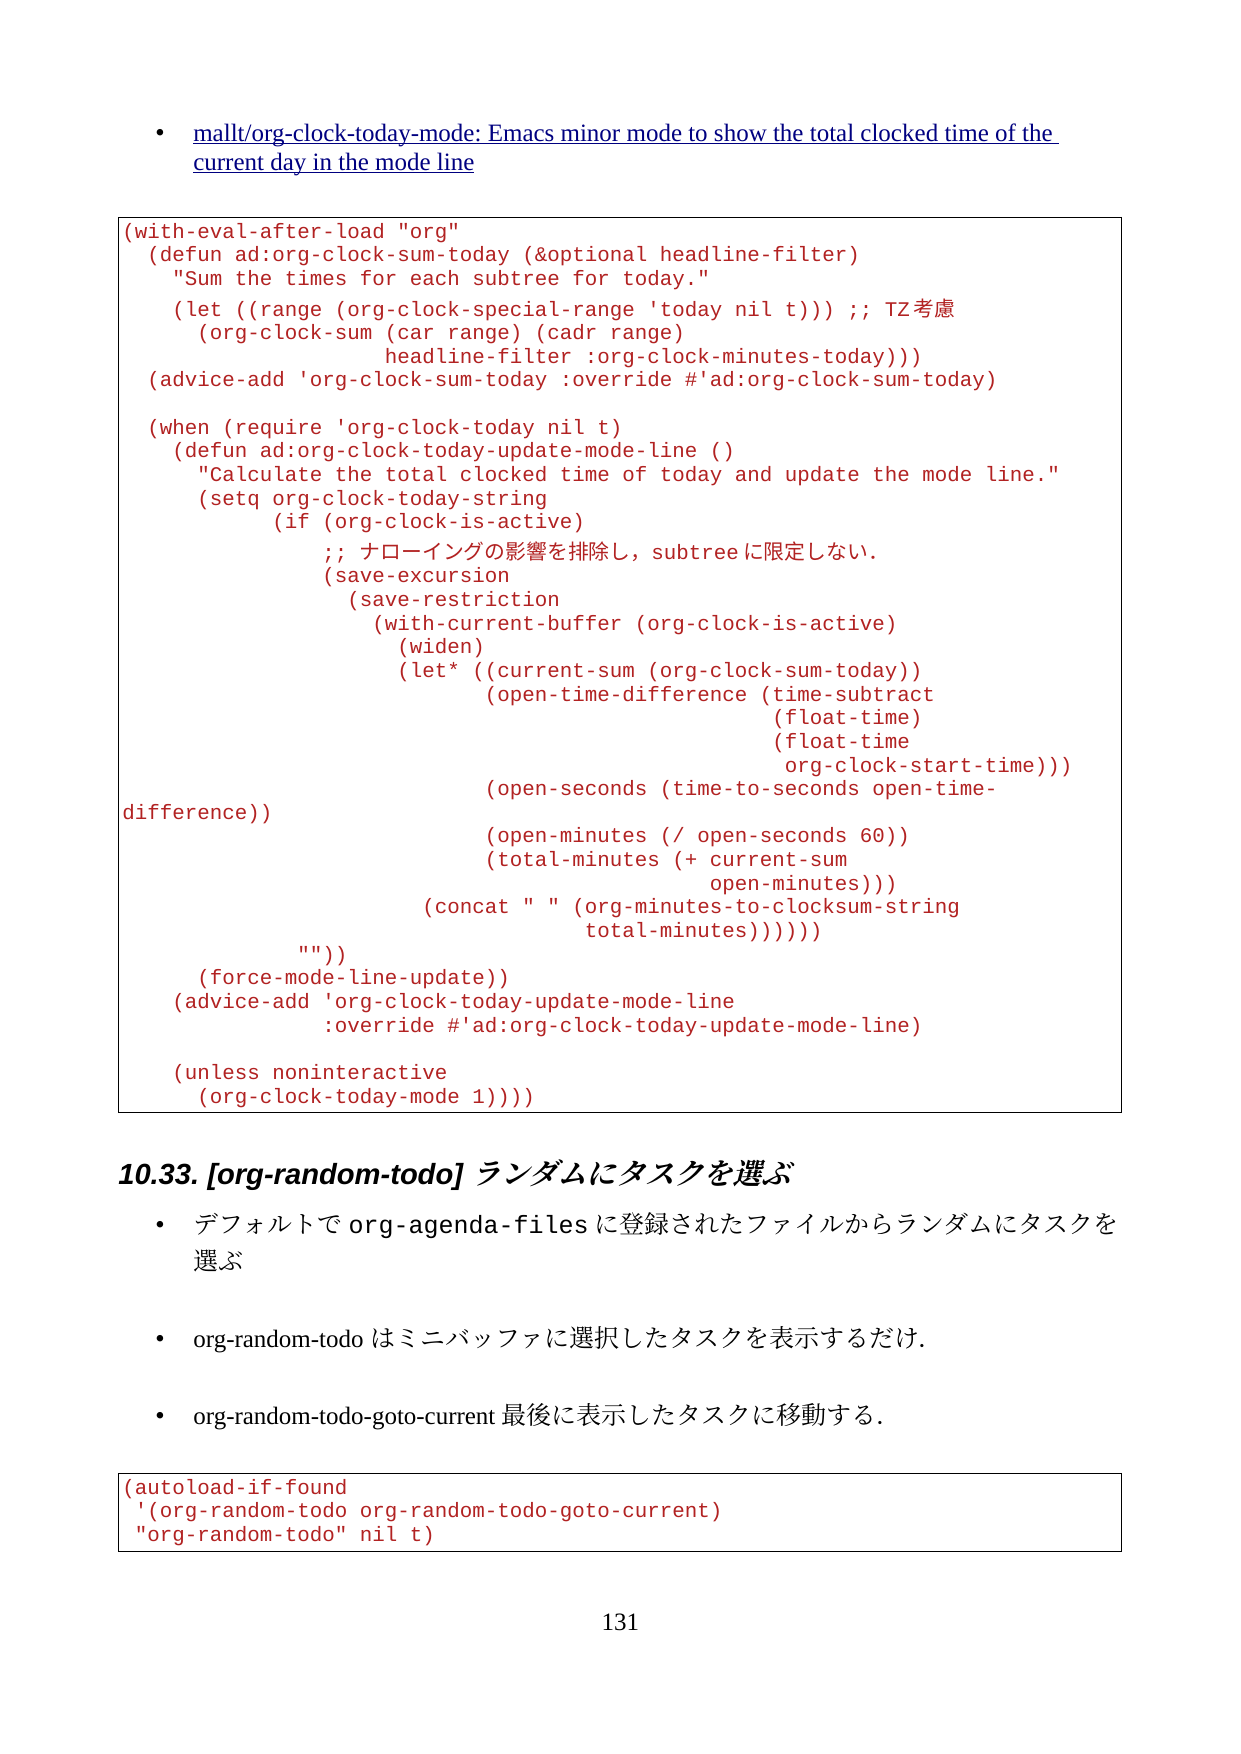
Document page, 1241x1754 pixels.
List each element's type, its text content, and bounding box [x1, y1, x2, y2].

text (save-excursion [119, 561, 1121, 585]
text ;; ナローイングの影響を排除し，subtreeに限定しない． [119, 531, 1121, 561]
text (setq org-clock-today-string [119, 484, 1121, 507]
text (save-restriction [119, 585, 1121, 609]
text open-minutes))) [119, 869, 1121, 892]
text (open-seconds (time-to-seconds open-time-difference)) [119, 774, 1121, 822]
text (let ((range (org-clock-special-range 'today nil t))) ;; TZ考慮 [119, 288, 1121, 318]
text (open-time-difference (time-subtract [119, 680, 1121, 703]
text org-clock-start-time))) [119, 751, 1121, 774]
text (advice-add 'org-clock-sum-today :override #'ad:org-clock-sum-today) [119, 366, 1121, 389]
text "Calculate the total clocked time of today and update the mode line." [119, 460, 1121, 484]
text (let* ((current-sum (org-clock-sum-today)) [119, 656, 1121, 680]
text (float-time) [119, 703, 1121, 727]
text "")) [119, 940, 1121, 963]
text (open-minutes (/ open-seconds 60)) [119, 822, 1121, 845]
list デフォルトで org-agenda-files に登録されたファイルからランダムにタスクを選ぶ [156, 1205, 1122, 1306]
text (defun ad:org-clock-sum-today (&optional headline-filter) [119, 241, 1121, 264]
text (with-current-buffer (org-clock-is-active) [119, 609, 1121, 632]
text (if (org-clock-is-active) [119, 507, 1121, 531]
list mallt/org-clock-today-mode: Emacs minor mode to show the total clocked time of the current day in the mode line [156, 118, 1122, 204]
text "Sum the times for each subtree for today." [119, 264, 1121, 288]
text (defun ad:org-clock-today-update-mode-line () [119, 436, 1121, 460]
list org-random-todo はミニバッファに選択したタスクを表示するだけ． [156, 1318, 1122, 1383]
list org-random-todo-goto-current 最後に表示したタスクに移動する． [156, 1396, 1122, 1460]
text "org-random-todo" nil t) [119, 1520, 1121, 1551]
text (org-clock-sum (car range) (cadr range) [119, 318, 1121, 342]
text (float-time [119, 727, 1121, 751]
text total-minutes)))))) [119, 916, 1121, 940]
text (concat " " (org-minutes-to-clocksum-string [119, 892, 1121, 916]
text (force-mode-line-update)) [119, 963, 1121, 987]
text (when (require 'org-clock-today nil t) [119, 413, 1121, 436]
text :override #'ad:org-clock-today-update-mode-line) [119, 1011, 1121, 1034]
text (advice-add 'org-clock-today-update-mode-line [119, 987, 1121, 1011]
text (widen) [119, 632, 1121, 656]
text (unless noninteractive [119, 1058, 1121, 1082]
text (total-minutes (+ current-sum [119, 845, 1121, 869]
text (with-eval-after-load "org" [119, 218, 1121, 241]
text '(org-random-todo org-random-todo-goto-current) [119, 1496, 1121, 1520]
text (autoload-if-found [119, 1474, 1121, 1496]
text headline-filter :org-clock-minutes-today))) [119, 342, 1121, 366]
text (org-clock-today-mode 1)))) [119, 1082, 1121, 1112]
subtitle [org-random-todo] ランダムにタスクを選ぶ [118, 1151, 1122, 1192]
